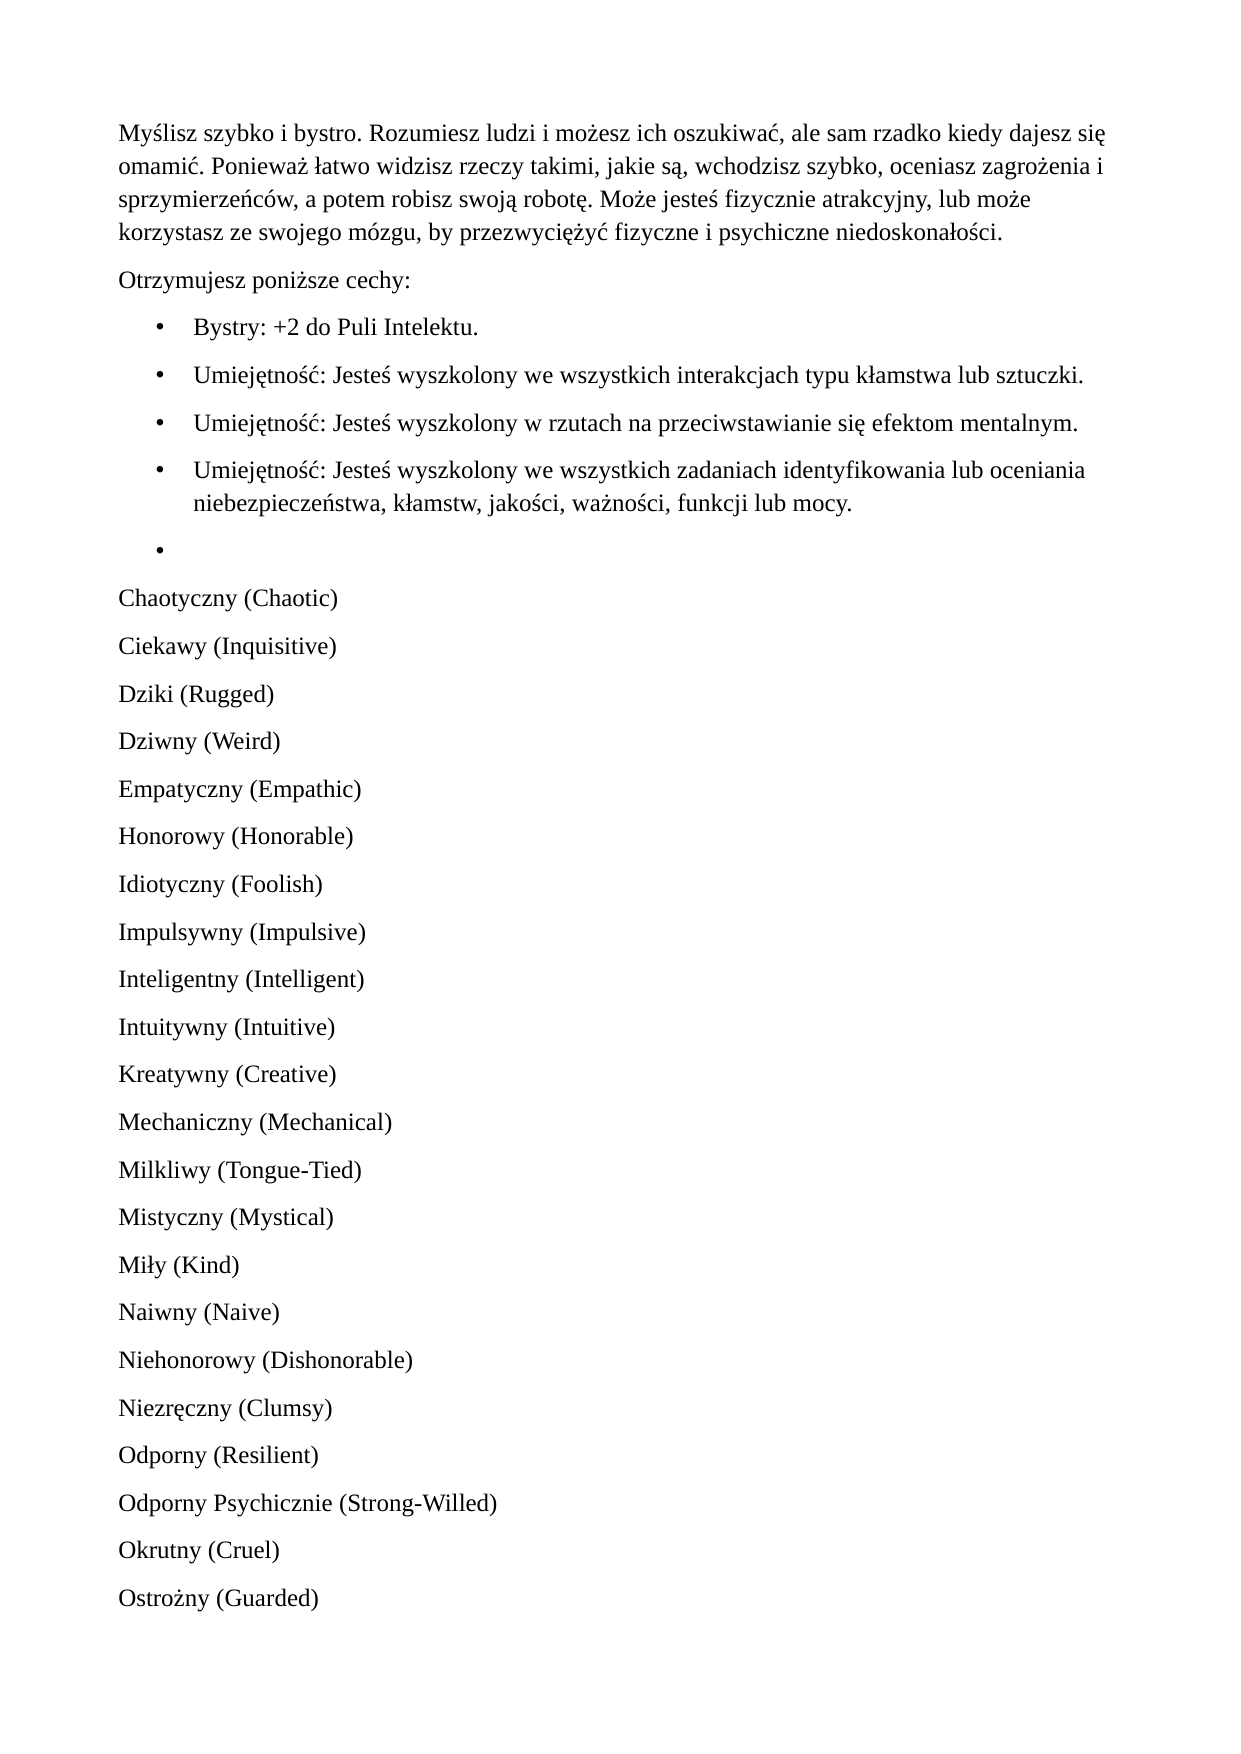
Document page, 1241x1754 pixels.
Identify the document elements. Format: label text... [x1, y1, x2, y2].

text Naiwny (Naive) [118, 1297, 1122, 1326]
list Umiejętność: Jesteś wyszkolony we wszystkich zadaniach identyfikowania lub oceniania niebezpieczeństwa, kłamstw, jakości, ważności, funkcji lub mocy. [156, 455, 1122, 517]
text Odporny (Resilient) [118, 1440, 1122, 1469]
text Mistyczny (Mystical) [118, 1202, 1122, 1231]
text Empatyczny (Empathic) [118, 774, 1122, 803]
text Dziwny (Weird) [118, 726, 1122, 755]
text Okrutny (Cruel) [118, 1536, 1122, 1564]
text Miły (Kind) [118, 1250, 1122, 1279]
text Inteligentny (Intelligent) [118, 964, 1122, 993]
text Dziki (Rugged) [118, 679, 1122, 707]
list Umiejętność: Jesteś wyszkolony w rzutach na przeciwstawianie się efektom mentalnym. [156, 408, 1122, 436]
text Niezręczny (Clumsy) [118, 1393, 1122, 1421]
list Bystry: +2 do Puli Intelektu. [156, 312, 1122, 341]
text Ostrożny (Guarded) [118, 1583, 1122, 1612]
text Myślisz szybko i bystro. Rozumiesz ludzi i możesz ich oszukiwać, ale sam rzadko kiedy dajesz się omamić. Ponieważ łatwo widzisz rzeczy takimi, jakie są, wchodzisz szybko, oceniasz zagrożenia i sprzymierzeńców, a potem robisz swoją robotę. Może jesteś fizycznie atrakcyjny, lub może korzystasz ze swojego mózgu, by przezwyciężyć fizyczne i psychiczne niedoskonałości. [118, 118, 1122, 246]
text Otrzymujesz poniższe cechy: [118, 265, 1122, 293]
text Kreatywny (Creative) [118, 1059, 1122, 1088]
text Ciekawy (Inquisitive) [118, 631, 1122, 660]
text Intuitywny (Intuitive) [118, 1012, 1122, 1041]
text Mechaniczny (Mechanical) [118, 1107, 1122, 1136]
text Impulsywny (Impulsive) [118, 917, 1122, 945]
text Odporny Psychicznie (Strong-Willed) [118, 1488, 1122, 1517]
text Chaotyczny (Chaotic) [118, 583, 1122, 612]
text Niehonorowy (Dishonorable) [118, 1345, 1122, 1374]
text Idiotyczny (Foolish) [118, 869, 1122, 898]
text Honorowy (Honorable) [118, 821, 1122, 850]
list Umiejętność: Jesteś wyszkolony we wszystkich interakcjach typu kłamstwa lub sztuczki. [156, 360, 1122, 389]
text Milkliwy (Tongue-Tied) [118, 1155, 1122, 1183]
